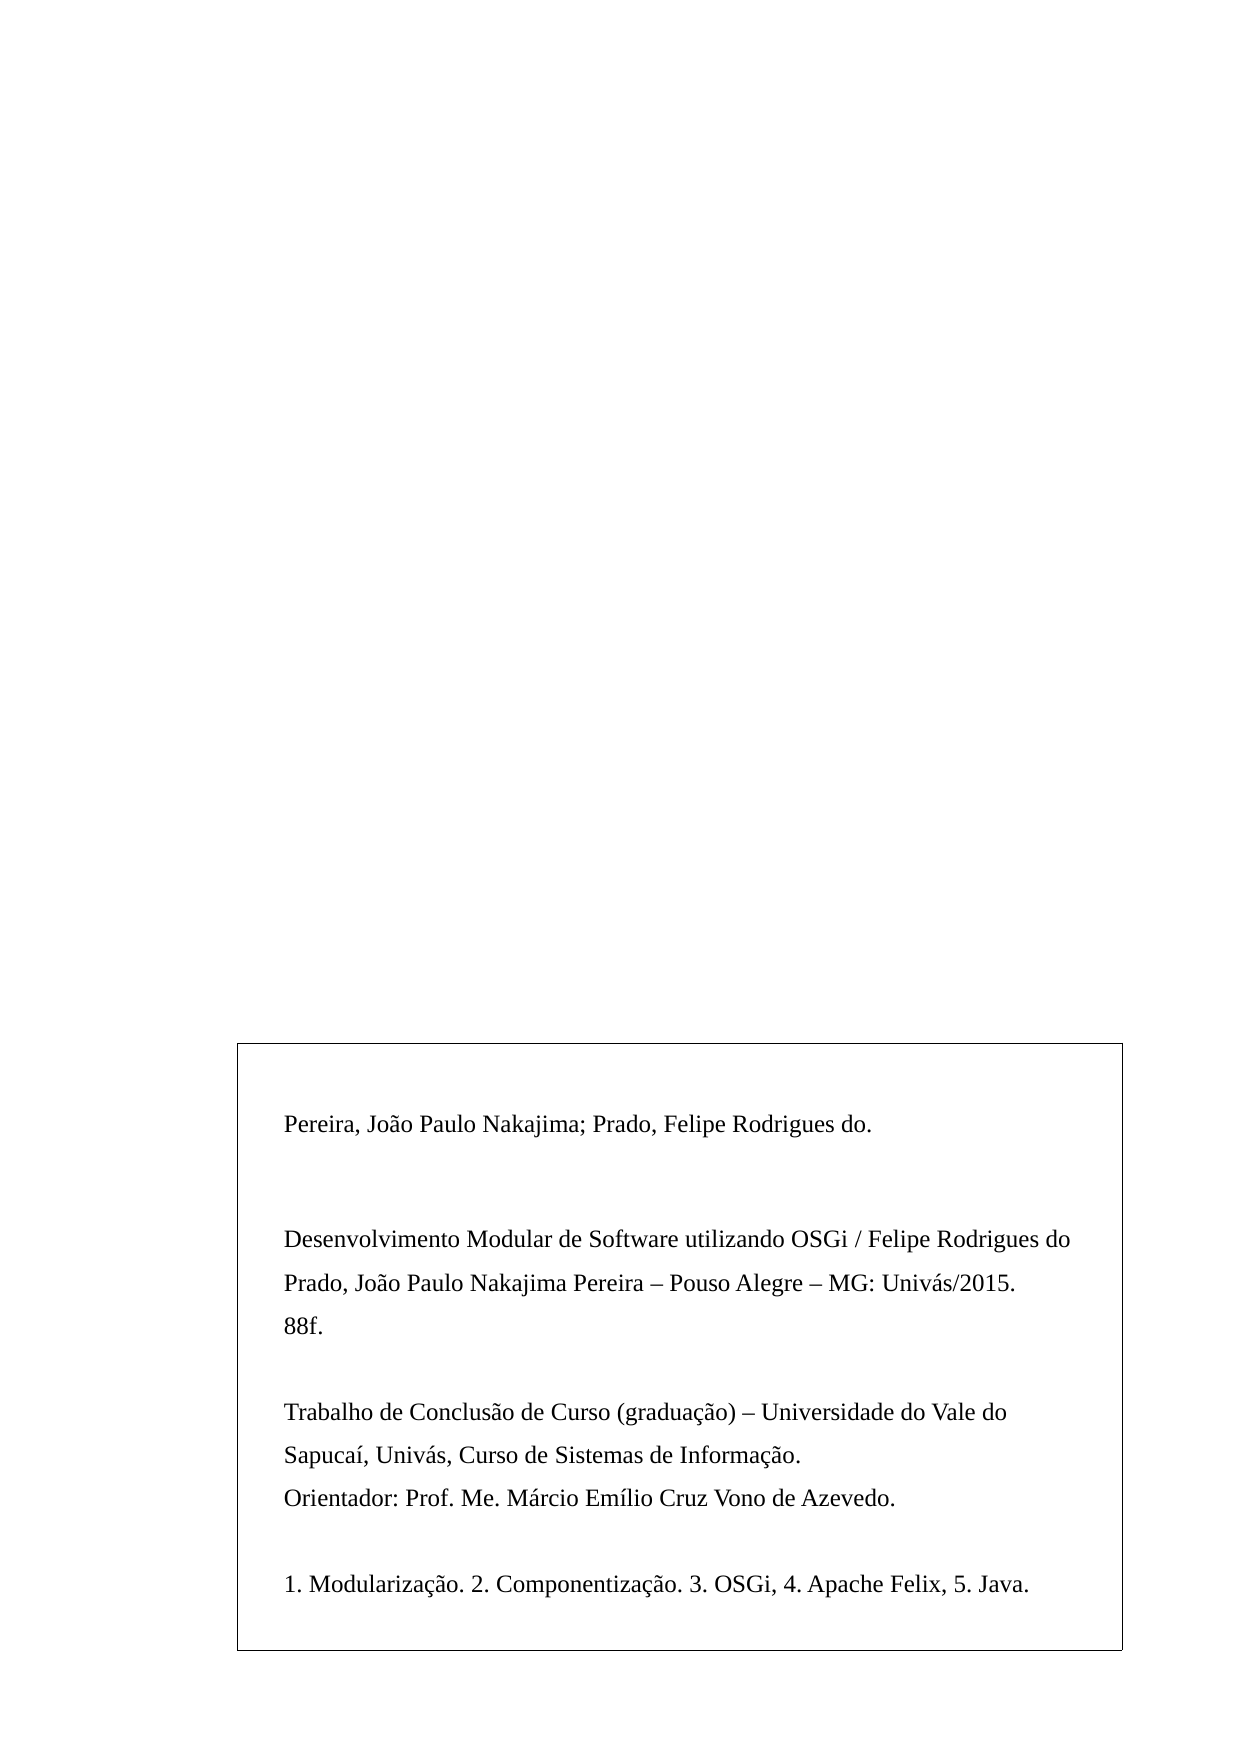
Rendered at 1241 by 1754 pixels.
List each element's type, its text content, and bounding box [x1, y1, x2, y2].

text Pereira, João Paulo Nakajima; Prado, Felipe Rodrigues do. [284, 1109, 1113, 1138]
text Trabalho de Conclusão de Curso (graduação) – Universidade do Vale do Sapucaí, Univás, Curso de Sistemas de Informação. [284, 1397, 1079, 1469]
text Orientador: Prof. Me. Márcio Emílio Cruz Vono de Azevedo. [284, 1483, 1079, 1512]
text 1. Modularização. 2. Componentização. 3. OSGi, 4. Apache Felix, 5. Java. [284, 1569, 1079, 1598]
text Desenvolvimento Modular de Software utilizando OSGi / Felipe Rodrigues do Prado, João Paulo Nakajima Pereira – Pouso Alegre – MG: Univás/2015. [284, 1224, 1079, 1296]
text 88f. [284, 1311, 1079, 1339]
